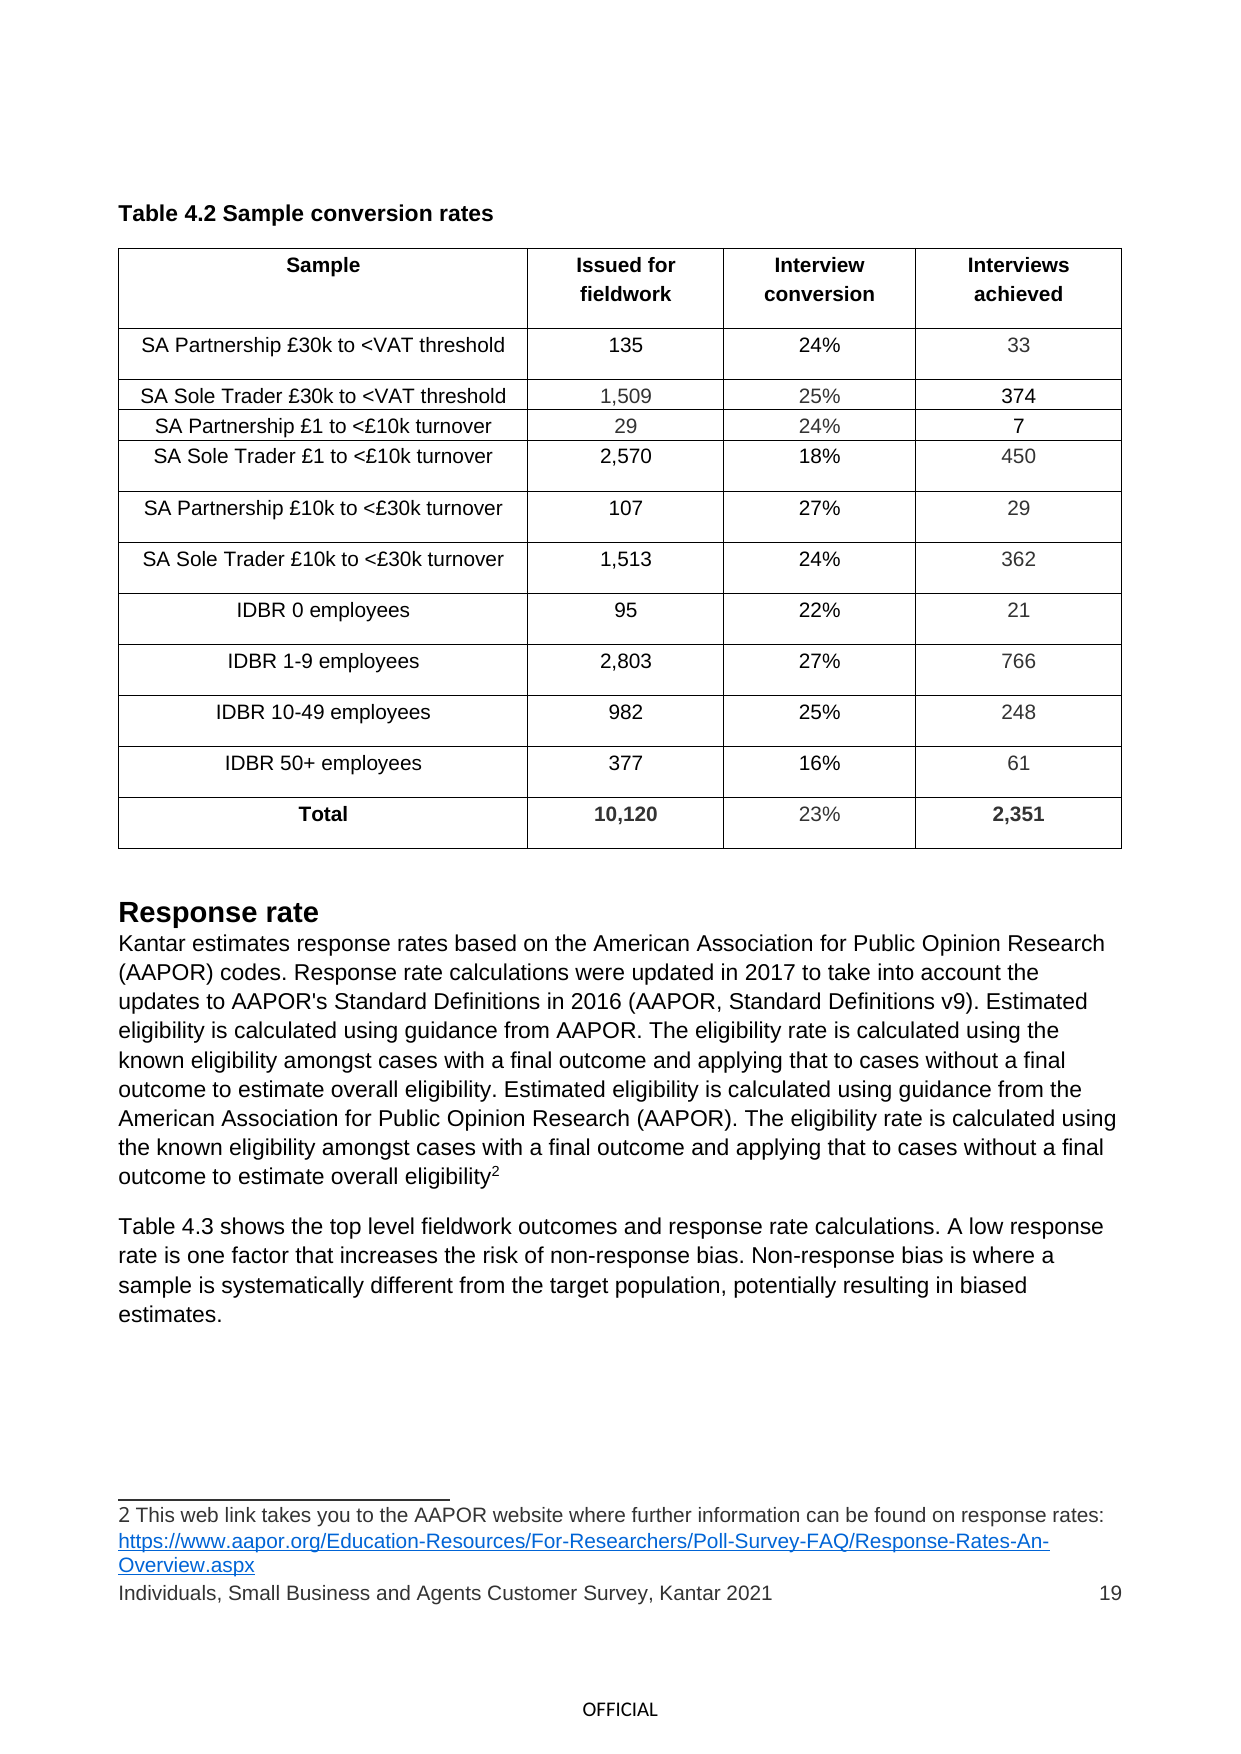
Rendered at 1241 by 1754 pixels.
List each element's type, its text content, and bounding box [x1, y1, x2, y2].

table_cell SA Partnership £1 to <£10k turnover [119, 410, 527, 439]
table_header Issued for fieldwork [528, 249, 723, 328]
table_cell 135 [528, 329, 723, 379]
table_cell 27% [724, 492, 915, 542]
text Table 4.2 Sample conversion rates [118, 198, 1122, 227]
table_cell IDBR 50+ employees [119, 747, 527, 797]
text This web link takes you to the AAPOR website where further information can be found on response rates: https://www.aapor.org/Education-Resources/For-Researchers/Poll-Survey-FAQ/Response-Rates-An-Overview.aspx [118, 1500, 1122, 1577]
table_cell 16% [724, 747, 915, 797]
table_cell 27% [724, 645, 915, 695]
table_cell IDBR 10-49 employees [119, 696, 527, 746]
table_cell 21 [916, 594, 1121, 644]
subtitle Response rate [118, 899, 1122, 928]
table_cell 766 [916, 645, 1121, 695]
table_cell Total [119, 798, 527, 848]
table_cell 374 [916, 380, 1121, 409]
table_cell IDBR 0 employees [119, 594, 527, 644]
table_cell 29 [528, 410, 723, 439]
table_cell 10,120 [528, 798, 723, 848]
table_header Sample [119, 249, 527, 328]
table_cell 25% [724, 380, 915, 409]
table_cell SA Sole Trader £10k to <£30k turnover [119, 543, 527, 593]
table_cell 1,513 [528, 543, 723, 593]
text Kantar estimates response rates based on the American Association for Public Opinion Research (AAPOR) codes. Response rate calculations were updated in 2017 to take into account the updates to AAPOR's Standard Definitions in 2016 (AAPOR, Standard Definitions v9). Estimated eligibility is calculated using guidance from AAPOR. The eligibility rate is calculated using the known eligibility amongst cases with a final outcome and applying that to cases without a final outcome to estimate overall eligibility. Estimated eligibility is calculated using guidance from the American Association for Public Opinion Research (AAPOR). The eligibility rate is calculated using the known eligibility amongst cases with a final outcome and applying that to cases without a final outcome to estimate overall eligibility [118, 928, 1122, 1191]
table_cell 61 [916, 747, 1121, 797]
table_cell SA Partnership £30k to <VAT threshold [119, 329, 527, 379]
table_cell 22% [724, 594, 915, 644]
table_cell 33 [916, 329, 1121, 379]
table_cell 7 [916, 410, 1121, 439]
table_header Interviews achieved [916, 249, 1121, 328]
table_cell 377 [528, 747, 723, 797]
table_cell 24% [724, 329, 915, 379]
table_cell 95 [528, 594, 723, 644]
table_cell 24% [724, 410, 915, 439]
table_cell SA Partnership £10k to <£30k turnover [119, 492, 527, 542]
table_cell SA Sole Trader £1 to <£10k turnover [119, 441, 527, 491]
table_cell 29 [916, 492, 1121, 542]
table_cell IDBR 1-9 employees [119, 645, 527, 695]
text Table 4.3 shows the top level fieldwork outcomes and response rate calculations. A low response rate is one factor that increases the risk of non-response bias. Non-response bias is where a sample is systematically different from the target population, potentially resulting in biased estimates. [118, 1211, 1122, 1328]
table_cell 18% [724, 441, 915, 491]
table_cell 2,351 [916, 798, 1121, 848]
table_cell 450 [916, 441, 1121, 491]
table_cell 362 [916, 543, 1121, 593]
table_cell 2,803 [528, 645, 723, 695]
table_cell 248 [916, 696, 1121, 746]
table_cell 107 [528, 492, 723, 542]
table_cell 23% [724, 798, 915, 848]
table_cell 982 [528, 696, 723, 746]
table_cell 1,509 [528, 380, 723, 409]
table_cell 25% [724, 696, 915, 746]
table_cell SA Sole Trader £30k to <VAT threshold [119, 380, 527, 409]
table_header Interview conversion [724, 249, 915, 328]
table_cell 2,570 [528, 441, 723, 491]
table_cell 24% [724, 543, 915, 593]
